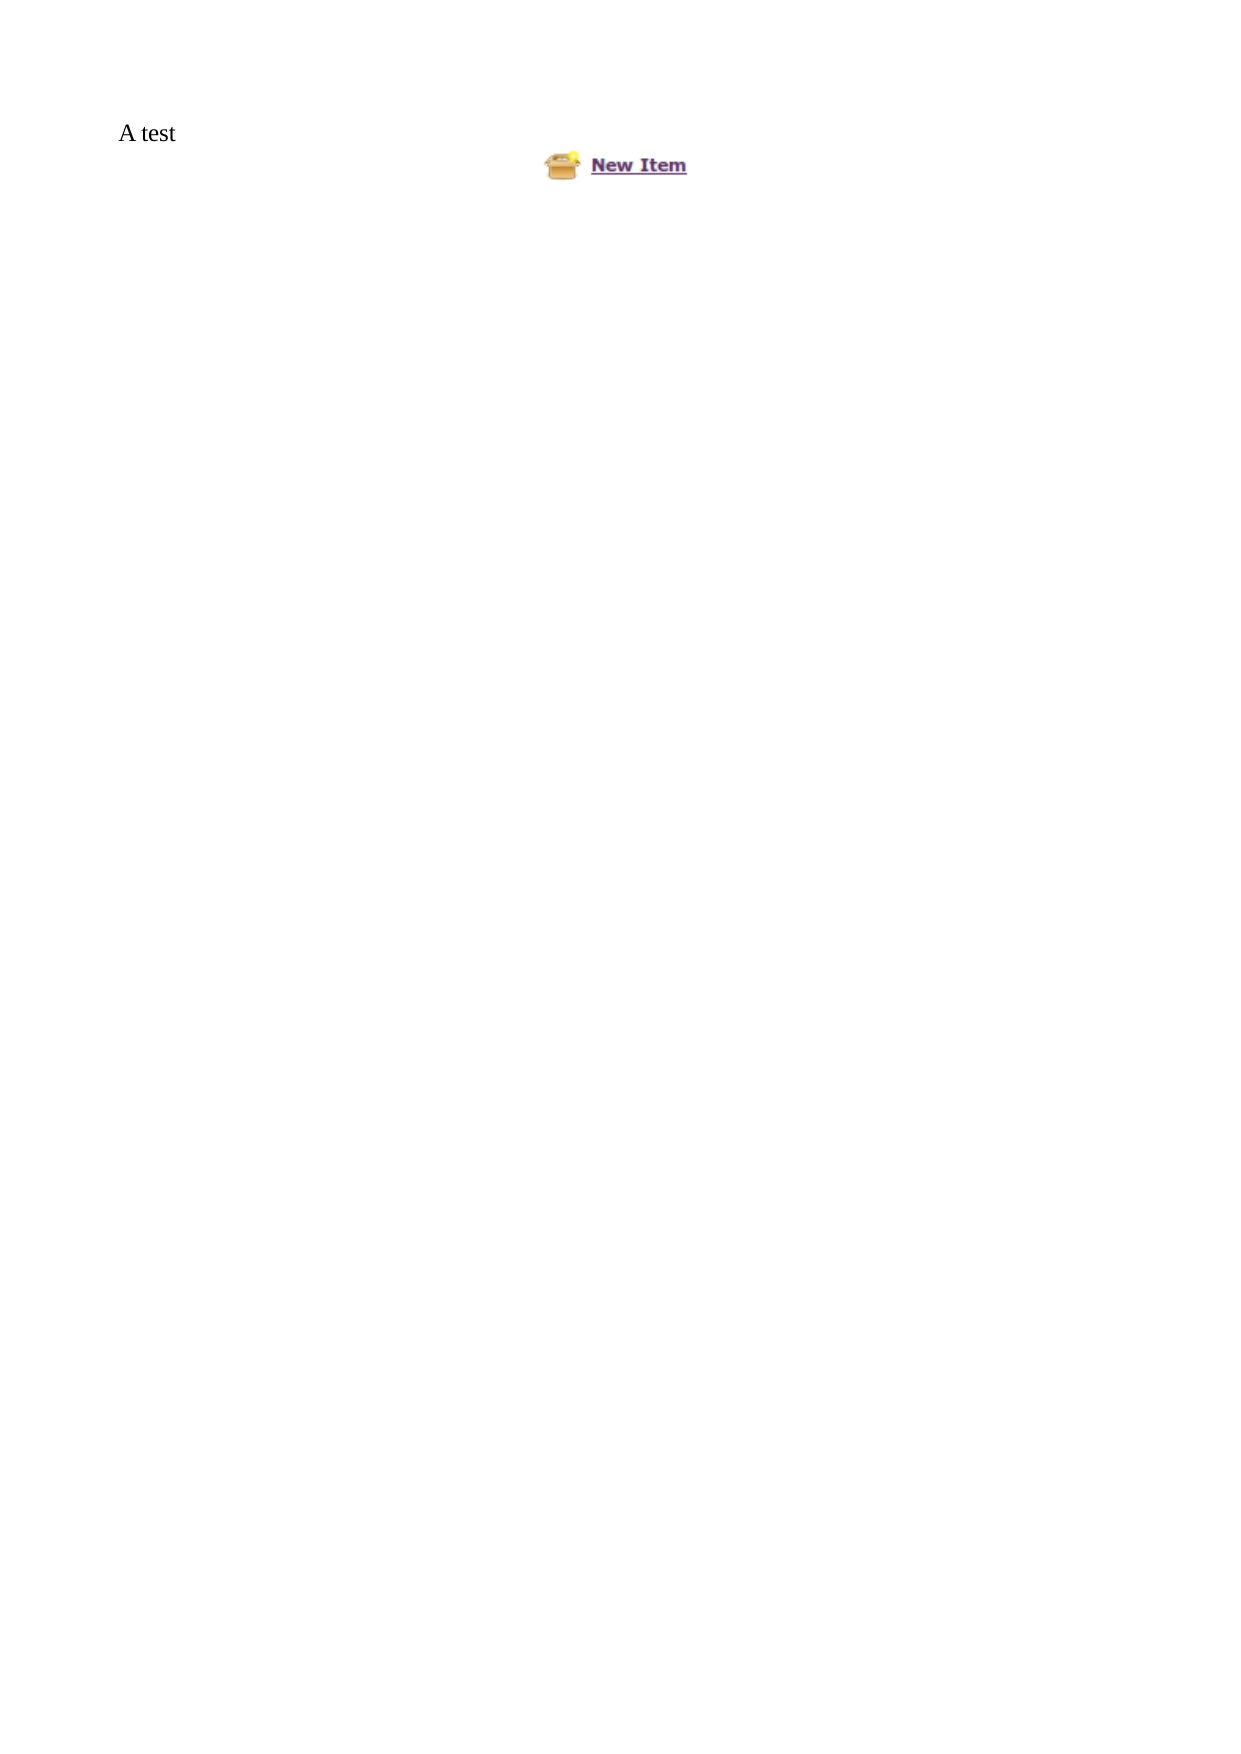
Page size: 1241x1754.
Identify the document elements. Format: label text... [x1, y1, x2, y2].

picture [538, 146, 703, 191]
text A test [118, 118, 1122, 147]
